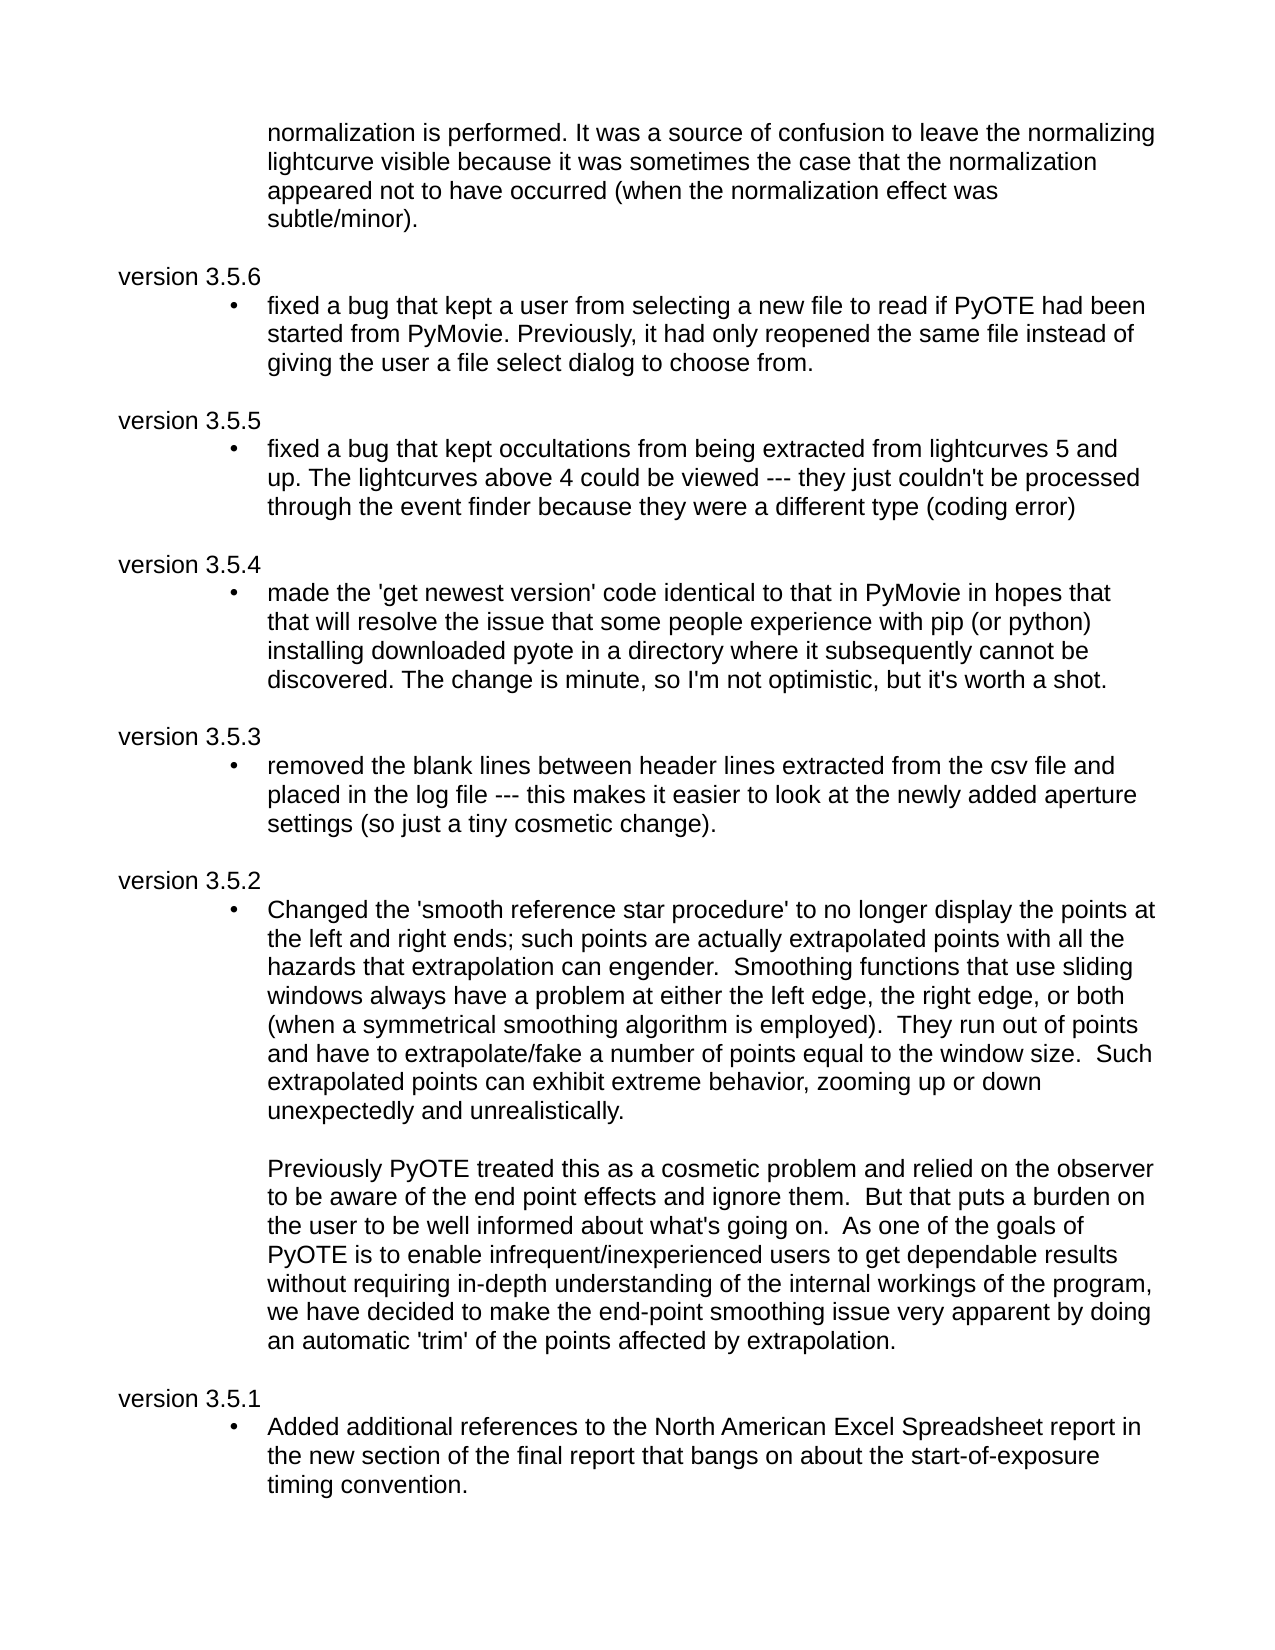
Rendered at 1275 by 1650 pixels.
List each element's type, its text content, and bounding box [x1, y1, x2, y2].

list fixed a bug that kept occultations from being extracted from lightcurves 5 and up. The lightcurves above 4 could be viewed --- they just couldn't be processed through the event finder because they were a different type (coding error) [229, 434, 1157, 549]
list fixed a bug that kept a user from selecting a new file to read if PyOTE had been started from PyMovie. Previously, it had only reopened the same file instead of giving the user a file select dialog to choose from. [229, 291, 1157, 406]
text version 3.5.1 [118, 1384, 1157, 1412]
text version 3.5.3 [118, 722, 1157, 751]
list Added additional references to the North American Excel Spreadsheet report in the new section of the final report that bangs on about the start-of-exposure timing convention. [229, 1412, 1157, 1527]
text version 3.5.5 [118, 406, 1157, 434]
text version 3.5.6 [118, 262, 1157, 291]
text version 3.5.2 [118, 866, 1157, 895]
text version 3.5.4 [118, 549, 1157, 578]
list made the 'get newest version' code identical to that in PyMovie in hopes that that will resolve the issue that some people experience with pip (or python) installing downloaded pyote in a directory where it subsequently cannot be discovered. The change is minute, so I'm not optimistic, but it's worth a shot. [229, 578, 1157, 722]
list removed the blank lines between header lines extracted from the csv file and placed in the log file --- this makes it easier to look at the newly added aperture settings (so just a tiny cosmetic change). [229, 751, 1157, 866]
list normalization is performed. It was a source of confusion to leave the normalizing lightcurve visible because it was sometimes the case that the normalization appeared not to have occurred (when the normalization effect was subtle/minor). [229, 118, 1157, 262]
list Changed the 'smooth reference star procedure' to no longer display the points at the left and right ends; such points are actually extrapolated points with all the hazards that extrapolation can engender. Smoothing functions that use sliding windows always have a problem at either the left edge, the right edge, or both (when a symmetrical smoothing algorithm is employed). They run out of points and have to extrapolate/fake a number of points equal to the window size. Such extrapolated points can exhibit extreme behavior, zooming up or down unexpectedly and unrealistically. Previously PyOTE treated this as a cosmetic problem and relied on the observer to be aware of the end point effects and ignore them. But that puts a burden on the user to be well informed about what's going on. As one of the goals of PyOTE is to enable infrequent/inexperienced users to get dependable results without requiring in-depth understanding of the internal workings of the program, we have decided to make the end-point smoothing issue very apparent by doing an automatic 'trim' of the points affected by extrapolation. [229, 895, 1157, 1384]
